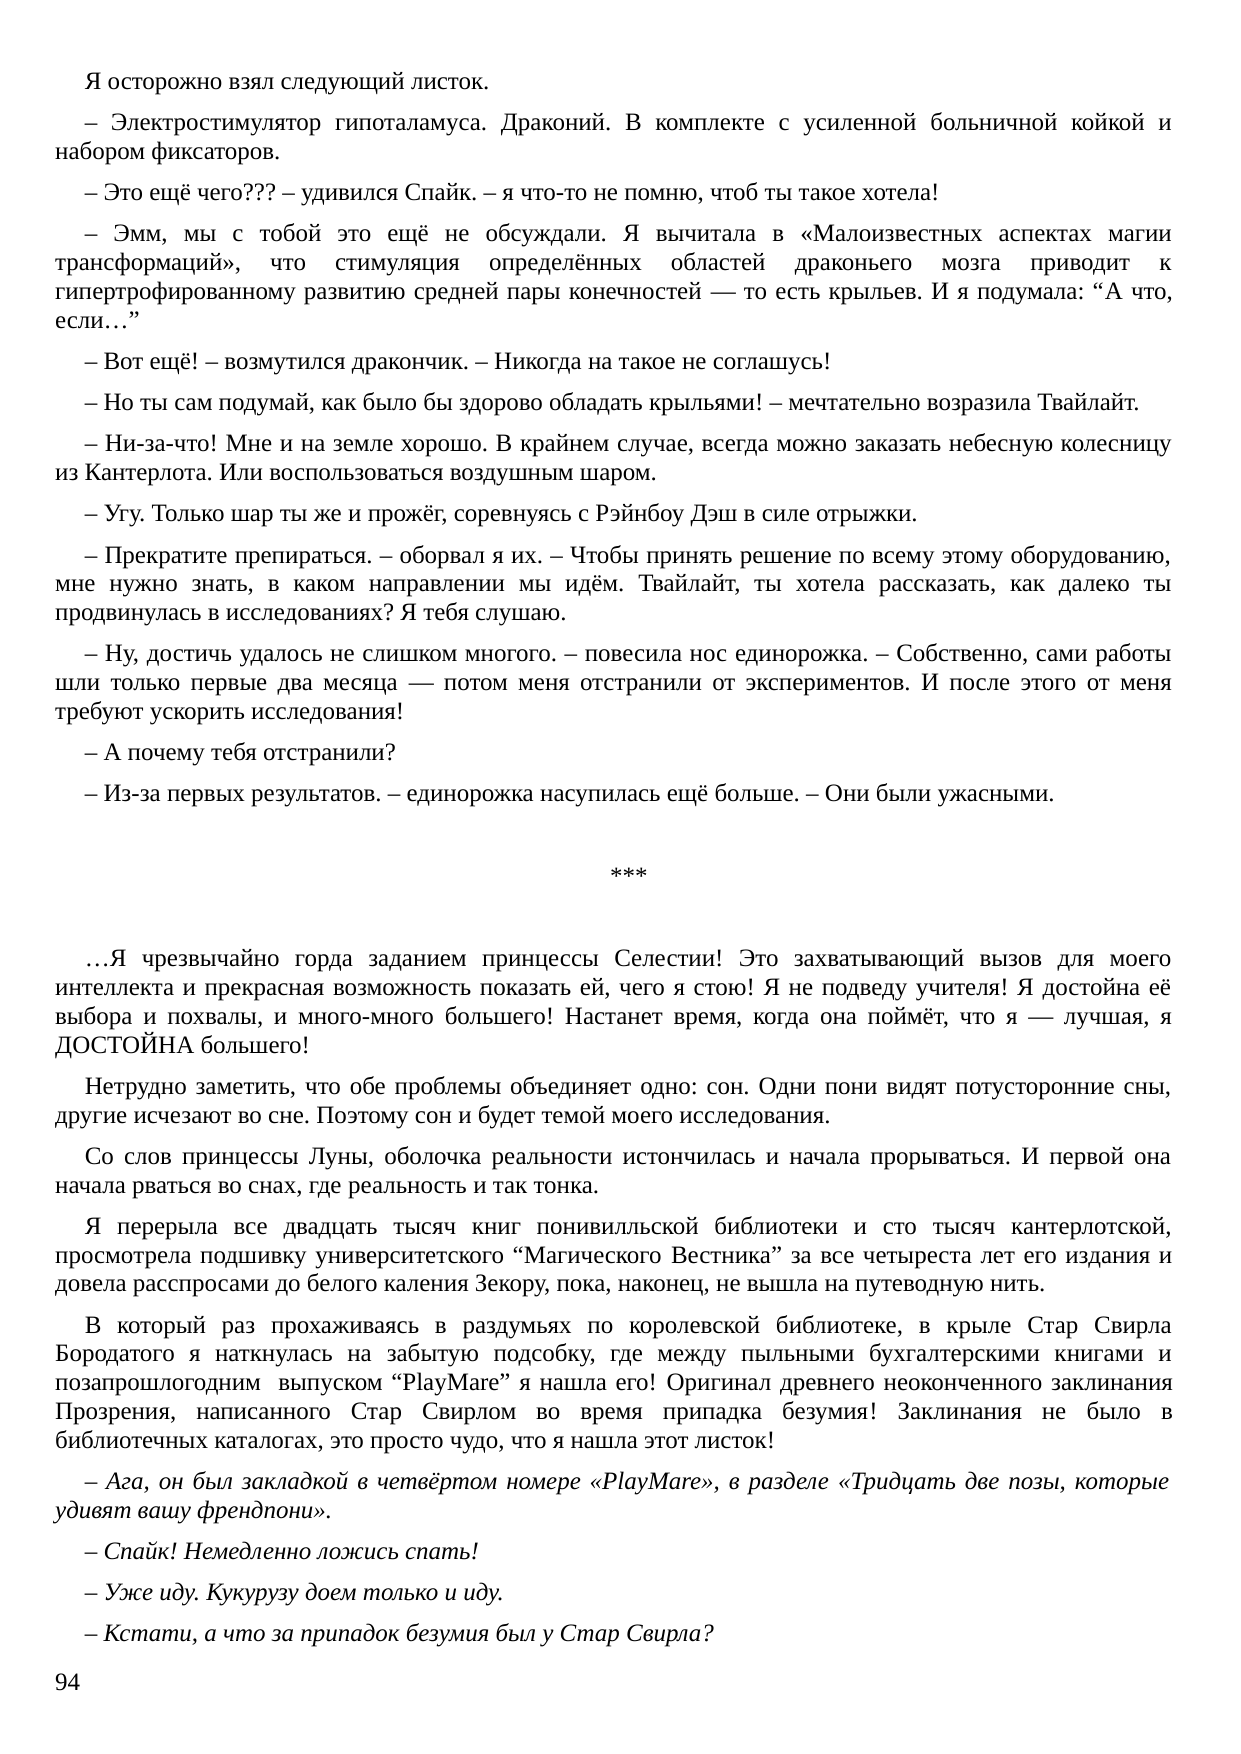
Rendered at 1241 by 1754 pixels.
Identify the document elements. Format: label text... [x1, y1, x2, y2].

text Я перерыла все двадцать тысяч книг понивилльской библиотеки и сто тысяч кантерлотской, просмотрела подшивку университетского “Магического Вестника” за все четыреста лет его издания и довела расспросами до белого каления Зекору, пока, наконец, не вышла на путеводную нить. [55, 1211, 1173, 1297]
text – Прекратите препираться. – оборвал я их. – Чтобы принять решение по всему этому оборудованию, мне нужно знать, в каком направлении мы идём. Твайлайт, ты хотела рассказать, как далеко ты продвинулась в исследованиях? Я тебя слушаю. [55, 540, 1173, 626]
text – Ни-за-что! Мне и на земле хорошо. В крайнем случае, всегда можно заказать небесную колесницу из Кантерлота. Или воспользоваться воздушным шаром. [55, 428, 1173, 486]
text – Вот ещё! – возмутился дракончик. – Никогда на такое не соглашусь! [55, 346, 1173, 375]
text – Но ты сам подумай, как было бы здорово обладать крыльями! – мечтательно возразила Твайлайт. [55, 387, 1173, 416]
text – Это ещё чего??? – удивился Спайк. – я что-то не помню, чтоб ты такое хотела! [55, 177, 1173, 206]
text – Спайк! Немедленно ложись спать! [55, 1536, 1173, 1565]
text – Ага, он был закладкой в четвёртом номере «PlayMare», в разделе «Тридцать две позы, которые удивят вашу френдпони». [55, 1466, 1173, 1523]
text – Электростимулятор гипоталамуса. Драконий. В комплекте с усиленной больничной койкой и набором фиксаторов. [55, 107, 1173, 165]
text – Кстати, а что за припадок безумия был у Стар Свирла? [55, 1618, 1173, 1647]
text – Из-за первых результатов. – единорожка насупилась ещё больше. – Они были ужасными. [55, 778, 1173, 807]
text – Эмм, мы с тобой это ещё не обсуждали. Я вычитала в «Малоизвестных аспектах магии трансформаций», что стимуляция определённых областей драконьего мозга приводит к гипертрофированному развитию средней пары конечностей — то есть крыльев. И я подумала: “А что, если…” [55, 218, 1173, 333]
text – Уже иду. Кукурузу доем только и иду. [55, 1577, 1173, 1606]
text – Ну, достичь удалось не слишком многого. – повесила нос единорожка. – Собственно, сами работы шли только первые два месяца — потом меня отстранили от экспериментов. И после этого от меня требуют ускорить исследования! [55, 638, 1173, 725]
text Нетрудно заметить, что обе проблемы объединяет одно: сон. Одни пони видят потусторонние сны, другие исчезают во сне. Поэтому сон и будет темой моего исследования. [55, 1071, 1173, 1128]
text – Угу. Только шар ты же и прожёг, соревнуясь с Рэйнбоу Дэш в силе отрыжки. [55, 498, 1173, 527]
text Со слов принцессы Луны, оболочка реальности истончилась и начала прорываться. И первой она начала рваться во снах, где реальность и так тонка. [55, 1141, 1173, 1198]
text Я осторожно взял следующий листок. [55, 66, 1173, 95]
text В который раз прохаживаясь в раздумьях по королевской библиотеке, в крыле Стар Свирла Бородатого я наткнулась на забытую подсобку, где между пыльными бухгалтерскими книгами и позапрошлогодним выпуском “PlayMare” я нашла его! Оригинал древнего неоконченного заклинания Прозрения, написанного Стар Свирлом во время припадка безумия! Заклинания не было в библиотечных каталогах, это просто чудо, что я нашла этот листок! [55, 1310, 1173, 1453]
text …Я чрезвычайно горда заданием принцессы Селестии! Это захватывающий вызов для моего интеллекта и прекрасная возможность показать ей, чего я стою! Я не подведу учителя! Я достойна её выбора и похвалы, и много-много большего! Настанет время, когда она поймёт, что я — лучшая, я ДОСТОЙНА большего! [55, 943, 1173, 1058]
text – А почему тебя отстранили? [55, 737, 1173, 766]
text *** [55, 861, 1173, 890]
